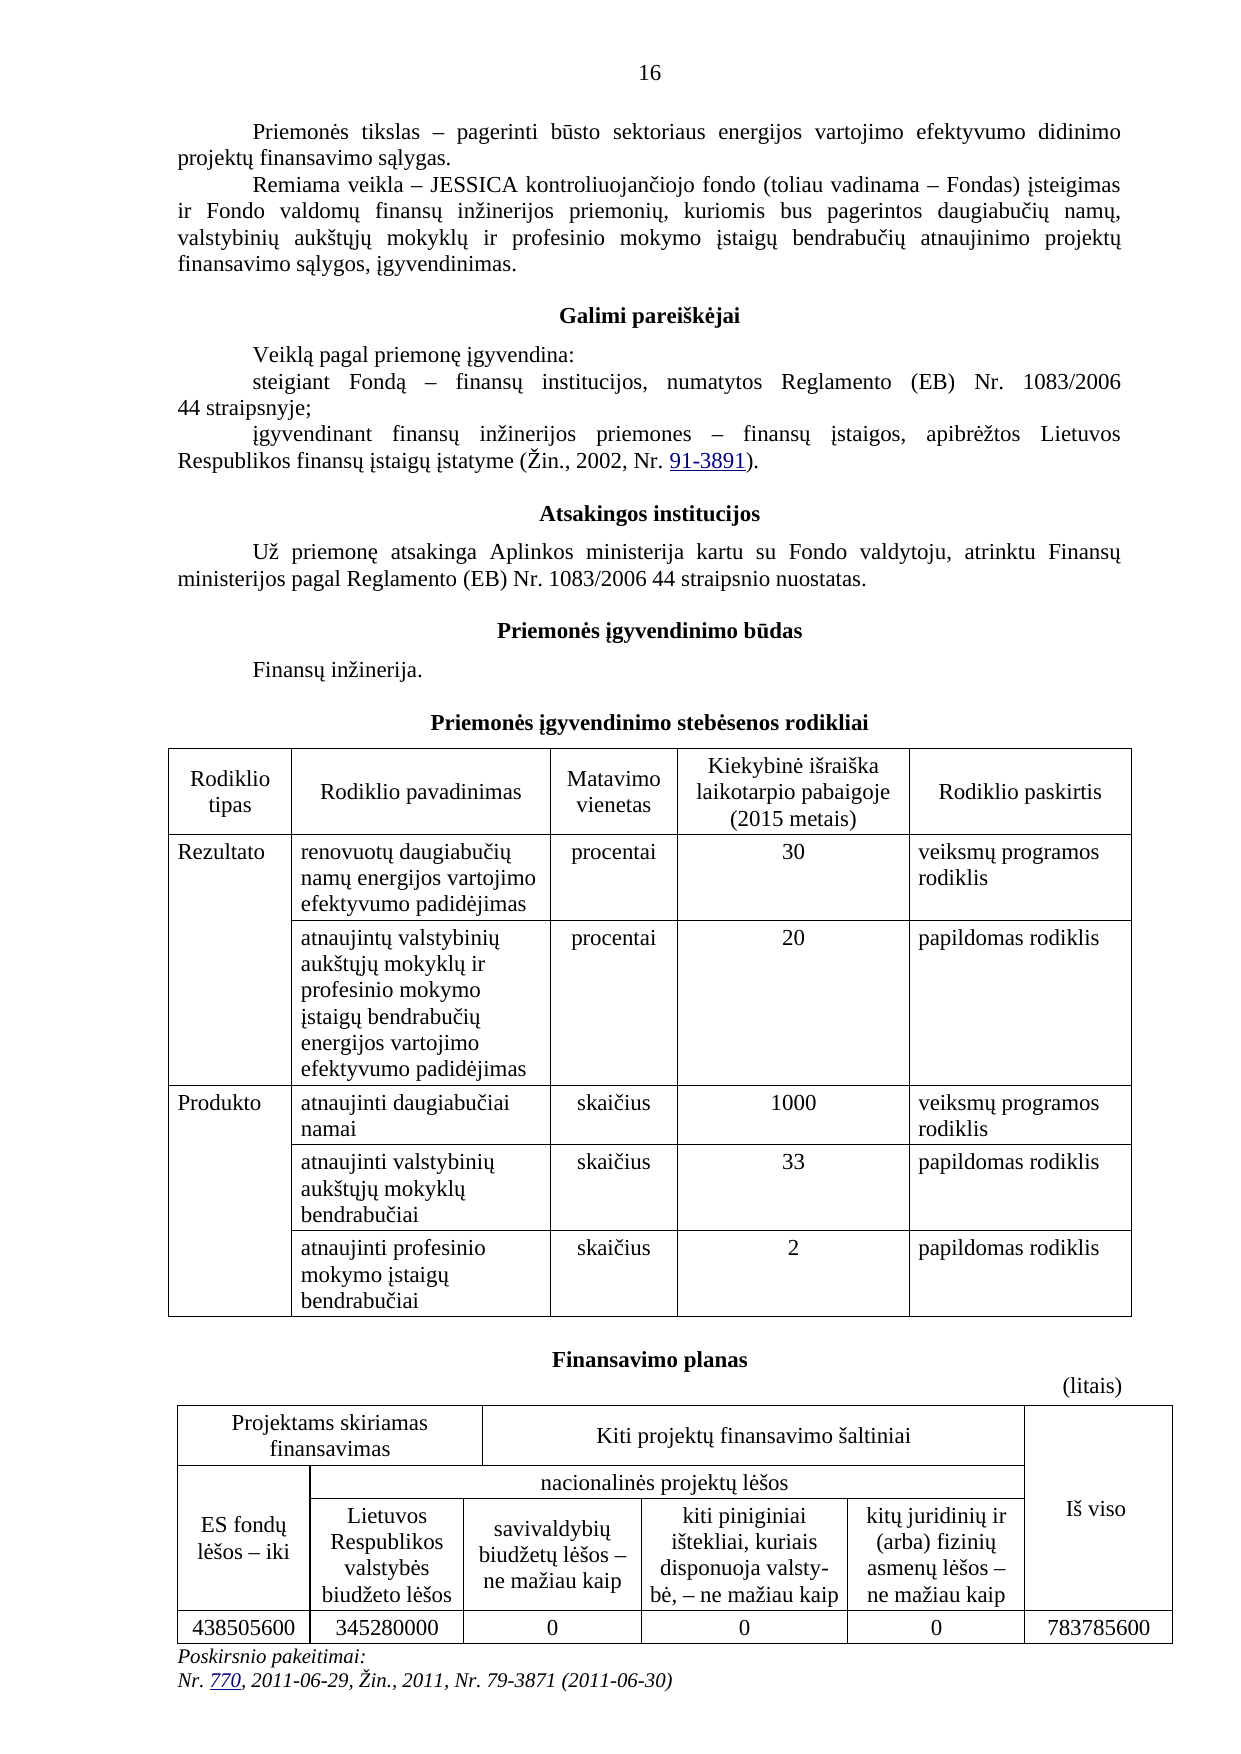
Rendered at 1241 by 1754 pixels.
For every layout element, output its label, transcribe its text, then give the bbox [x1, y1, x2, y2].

table_cell atnaujintų valstybinių aukštųjų mokyklų ir profesinio mokymo įstaigų bendrabučių energijos vartojimo efektyvumo padidėjimas [292, 921, 550, 1085]
text Atsakingos institucijos [177, 499, 1122, 526]
text Nr. 770, 2011-06-29, Žin., 2011, Nr. 79-3871 (2011-06-30) [177, 1668, 1122, 1692]
table_cell [169, 1144, 291, 1230]
table_cell 20 [678, 921, 909, 1085]
table_header Matavimo vienetas [551, 749, 677, 834]
table_header Kiekybinė išraiška laikotarpio pabaigoje (2015 metais) [678, 749, 909, 834]
table_cell kitų juridinių ir (arba) fizinių asmenų lėšos – ne mažiau kaip [848, 1499, 1024, 1610]
table_cell papildomas rodiklis [910, 921, 1131, 1085]
table_cell Produkto [169, 1086, 291, 1144]
text Galimi pareiškėjai [177, 303, 1122, 329]
table_cell savivaldybių biudžetų lėšos – ne mažiau kaip [464, 1499, 641, 1610]
table_cell procentai [551, 921, 677, 1085]
table_cell atnaujinti daugiabučiai namai [292, 1086, 550, 1144]
table_cell 2 [678, 1231, 909, 1316]
table_cell 438505600 [178, 1611, 309, 1643]
text Priemonės įgyvendinimo stebėsenos rodikliai [177, 709, 1122, 735]
table_cell renovuotų daugiabučių namų energijos vartojimo efektyvumo padidėjimas [292, 835, 550, 920]
table_cell veiksmų programos rodiklis [910, 1086, 1131, 1144]
table_cell skaičius [551, 1145, 677, 1230]
table_cell veiksmų programos rodiklis [910, 835, 1131, 920]
table_header Iš viso [1025, 1406, 1172, 1610]
table_cell 30 [678, 835, 909, 920]
table_cell Lietuvos Respublikos valstybės biudžeto lėšos [311, 1499, 463, 1610]
text Priemonės įgyvendinimo būdas [177, 617, 1122, 644]
table_cell atnaujinti valstybinių aukštųjų mokyklų bendrabučiai [292, 1145, 550, 1230]
table_cell 0 [642, 1611, 847, 1643]
table_cell skaičius [551, 1086, 677, 1144]
table_header Kiti projektų finansavimo šaltiniai [483, 1406, 1024, 1464]
table_cell [169, 920, 291, 1085]
table_cell skaičius [551, 1231, 677, 1316]
table_cell ES fondų lėšos – iki [178, 1466, 309, 1610]
table_cell 1000 [678, 1086, 909, 1144]
text Priemonės tikslas – pagerinti būsto sektoriaus energijos vartojimo efektyvumo didinimo projektų finansavimo sąlygas. [177, 118, 1122, 171]
table_cell 33 [678, 1145, 909, 1230]
table_cell procentai [551, 835, 677, 920]
text Remiama veikla – JESSICA kontroliuojančiojo fondo (toliau vadinama – Fondas) įsteigimas ir Fondo valdomų finansų inžinerijos priemonių, kuriomis bus pagerintos daugiabučių namų, valstybinių aukštųjų mokyklų ir profesinio mokymo įstaigų bendrabučių atnaujinimo projektų finansavimo sąlygos, įgyvendinimas. [177, 171, 1122, 276]
table_cell 0 [464, 1611, 641, 1643]
table_cell 345280000 [311, 1611, 463, 1643]
text įgyvendinant finansų inžinerijos priemones – finansų įstaigos, apibrėžtos Lietuvos Respublikos finansų įstaigų įstatyme (Žin., 2002, Nr. 91-3891). [177, 421, 1122, 473]
table_cell 0 [848, 1611, 1024, 1643]
table_header Rodiklio tipas [169, 749, 291, 834]
text Finansavimo planas [177, 1346, 1122, 1372]
table_cell nacionalinės projektų lėšos [311, 1466, 1024, 1498]
table_header Rodiklio pavadinimas [292, 749, 550, 834]
table_header Rodiklio paskirtis [910, 749, 1131, 834]
table_cell kiti piniginiai ištekliai, kuriais disponuoja valsty­bė, – ne mažiau kaip [642, 1499, 847, 1610]
table_cell Rezultato [169, 835, 291, 920]
table_cell papildomas rodiklis [910, 1231, 1131, 1316]
text (litais) [177, 1372, 1122, 1399]
table_cell 783785600 [1025, 1611, 1172, 1643]
table_header Projektams skiriamas finansavimas [178, 1406, 482, 1464]
table_cell papildomas rodiklis [910, 1145, 1131, 1230]
text Finansų inžinerija. [177, 656, 1122, 683]
table_cell [169, 1230, 291, 1316]
text Veiklą pagal priemonę įgyvendina: [177, 341, 1122, 368]
table_cell atnaujinti profesinio mokymo įstaigų bendrabučiai [292, 1231, 550, 1316]
text Už priemonę atsakinga Aplinkos ministerija kartu su Fondo valdytoju, atrinktu Finansų ministerijos pagal Reglamento (EB) Nr. 1083/2006 44 straipsnio nuostatas. [177, 538, 1122, 591]
text steigiant Fondą – finansų institucijos, numatytos Reglamento (EB) Nr. 1083/2006 44 straipsnyje; [177, 368, 1122, 421]
text Poskirsnio pakeitimai: [177, 1644, 1122, 1668]
